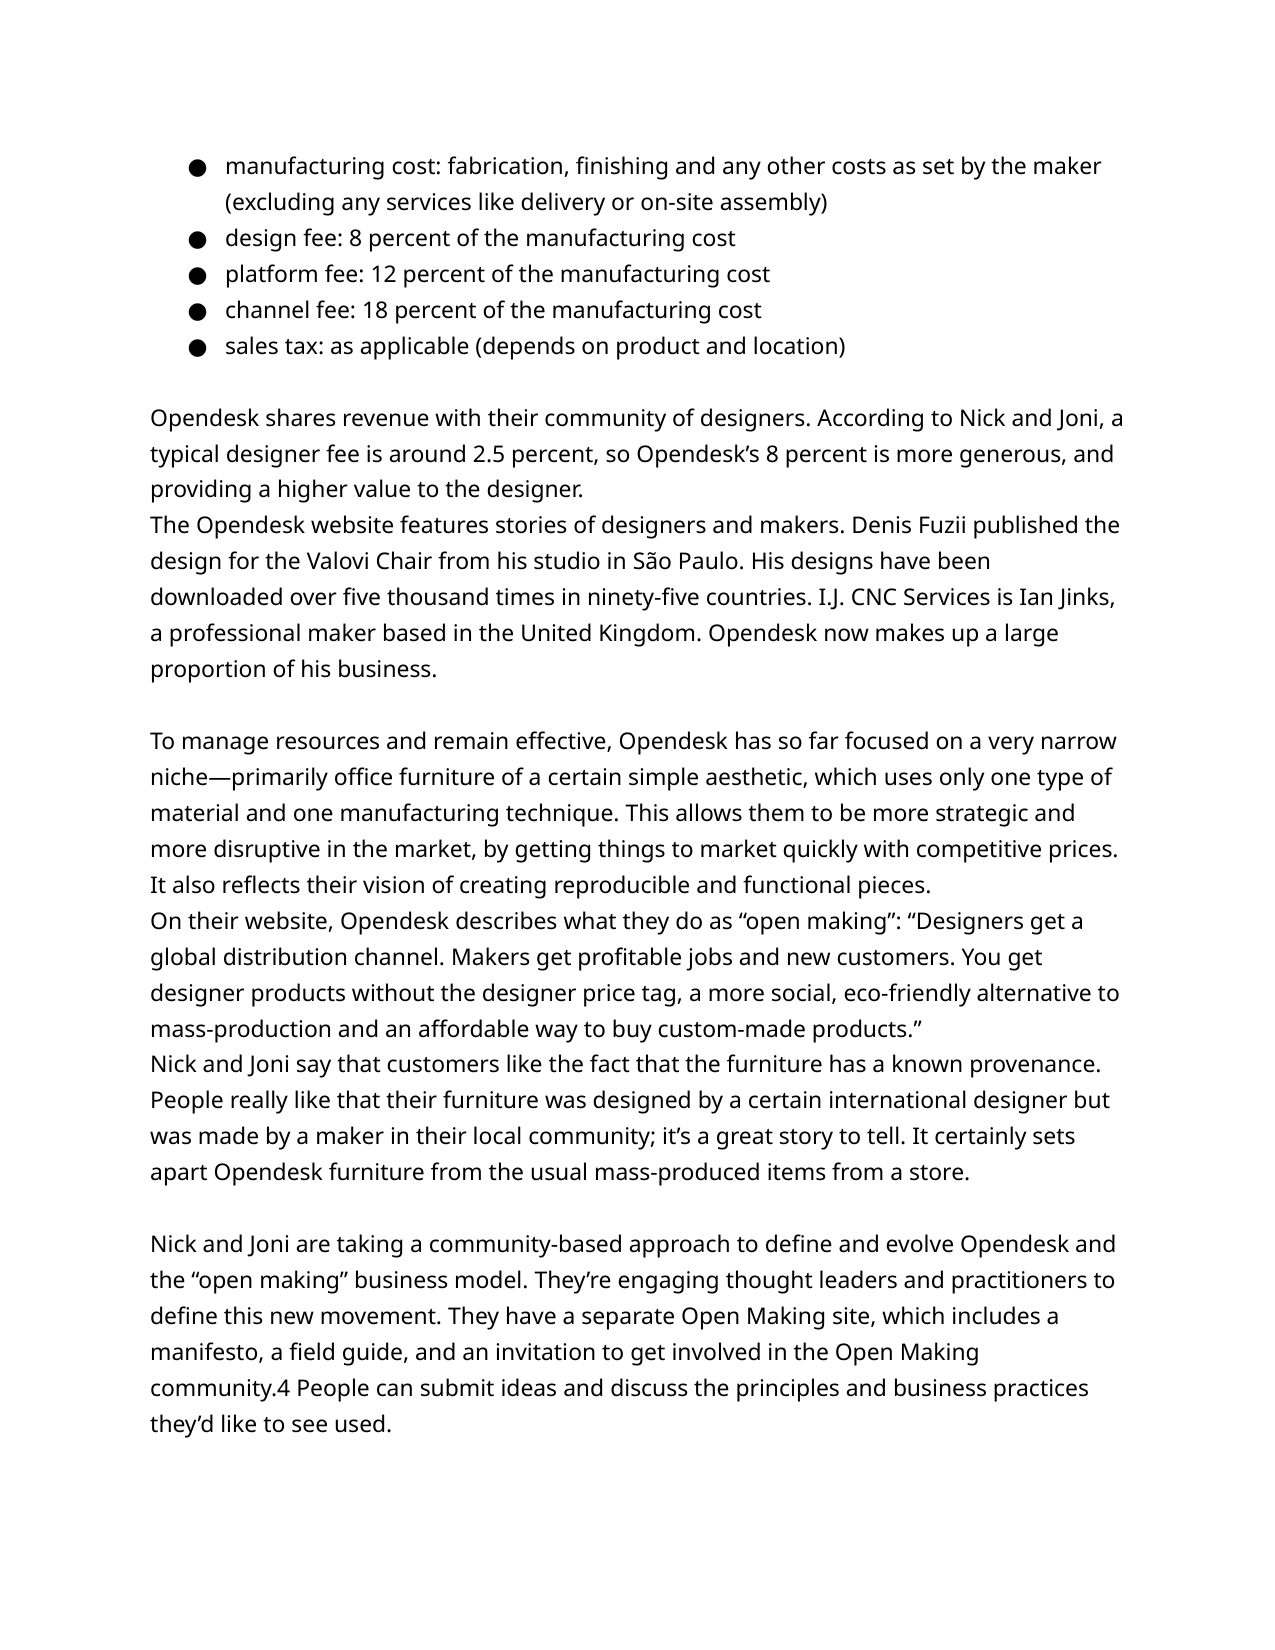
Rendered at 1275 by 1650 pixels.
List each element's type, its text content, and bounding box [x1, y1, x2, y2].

list channel fee: 18 percent of the manufacturing cost [187, 294, 1125, 325]
text Nick and Joni say that customers like the fact that the furniture has a known provenance. People really like that their furniture was designed by a certain international designer but was made by a maker in their local community; it’s a great story to tell. It certainly sets apart Opendesk furniture from the usual mass-produced items from a store. [150, 1048, 1125, 1187]
text To manage resources and remain effective, Opendesk has so far focused on a very narrow niche—primarily office furniture of a certain simple aesthetic, which uses only one type of material and one manufacturing technique. This allows them to be more strategic and more disruptive in the market, by getting things to market quickly with competitive prices. It also reflects their vision of creating reproducible and functional pieces. [150, 725, 1125, 900]
list design fee: 8 percent of the manufacturing cost [187, 222, 1125, 253]
text Opendesk shares revenue with their community of designers. According to Nick and Joni, a typical designer fee is around 2.5 percent, so Opendesk’s 8 percent is more generous, and providing a higher value to the designer. [150, 402, 1125, 505]
text On their website, Opendesk describes what they do as “open making”: “Designers get a global distribution channel. Makers get profitable jobs and new customers. You get designer products without the designer price tag, a more social, eco-friendly alternative to mass-production and an affordable way to buy custom-made products.” [150, 905, 1125, 1044]
list manufacturing cost: fabrication, finishing and any other costs as set by the maker (excluding any services like delivery or on-site assembly) [187, 150, 1125, 217]
text Nick and Joni are taking a community-based approach to define and evolve Opendesk and the “open making” business model. They’re engaging thought leaders and practitioners to define this new movement. They have a separate Open Making site, which includes a manifesto, a field guide, and an invitation to get involved in the Open Making community.4 People can submit ideas and discuss the principles and business practices they’d like to see used. [150, 1228, 1125, 1439]
text The Opendesk website features stories of designers and makers. Denis Fuzii published the design for the Valovi Chair from his studio in São Paulo. His designs have been downloaded over five thousand times in ninety-five countries. I.J. CNC Services is Ian Jinks, a professional maker based in the United Kingdom. Opendesk now makes up a large proportion of his business. [150, 509, 1125, 684]
list sales tax: as applicable (depends on product and location) [187, 330, 1125, 361]
list platform fee: 12 percent of the manufacturing cost [187, 258, 1125, 289]
